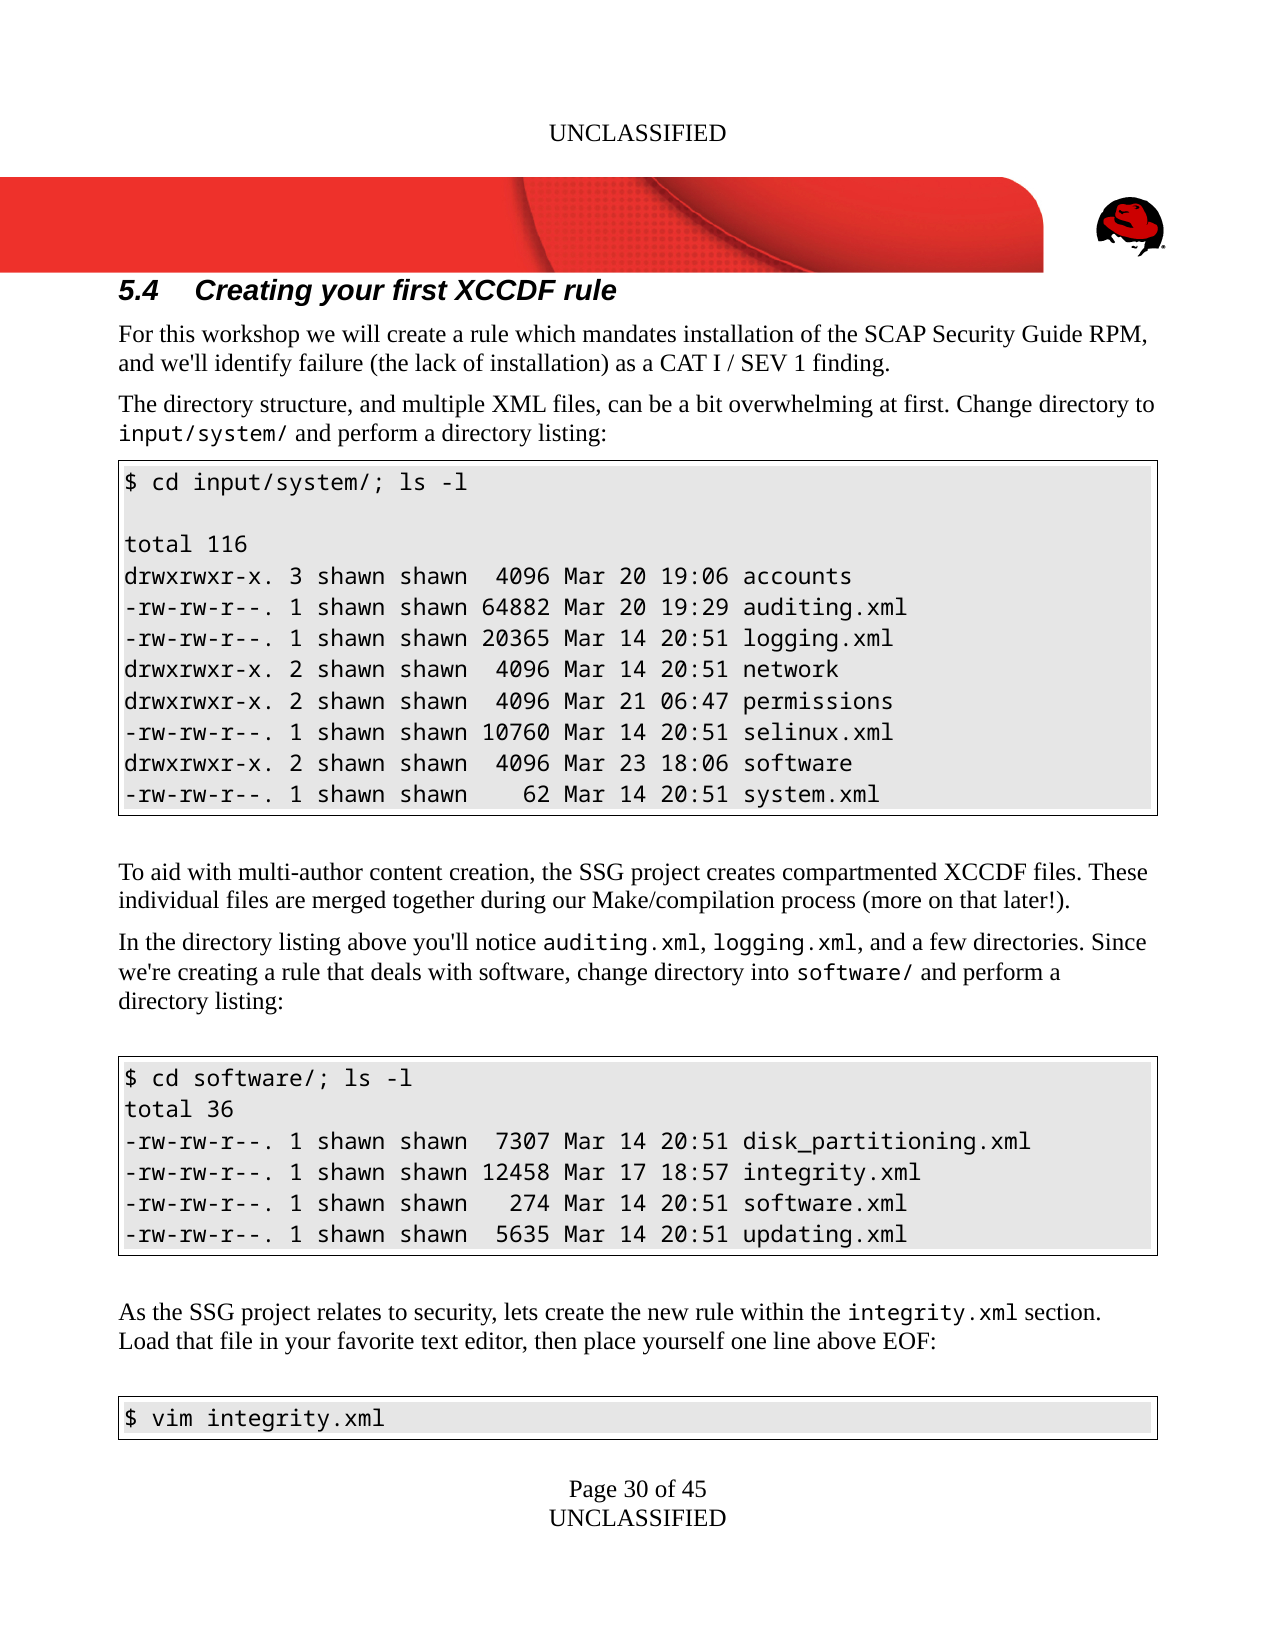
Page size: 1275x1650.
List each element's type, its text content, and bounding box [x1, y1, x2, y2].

table_header $ cd software/; ls -l total 36 -rw-rw-r--. 1 shawn shawn 7307 Mar 14 20:51 disk_partitioning.xml -rw-rw-r--. 1 shawn shawn 12458 Mar 17 18:57 integrity.xml -rw-rw-r--. 1 shawn shawn 274 Mar 14 20:51 software.xml -rw-rw-r--. 1 shawn shawn 5635 Mar 14 20:51 updating.xml [119, 1057, 1157, 1255]
table_header $ cd input/system/; ls -l total 116 drwxrwxr-x. 3 shawn shawn 4096 Mar 20 19:06 accounts -rw-rw-r--. 1 shawn shawn 64882 Mar 20 19:29 auditing.xml -rw-rw-r--. 1 shawn shawn 20365 Mar 14 20:51 logging.xml drwxrwxr-x. 2 shawn shawn 4096 Mar 14 20:51 network drwxrwxr-x. 2 shawn shawn 4096 Mar 21 06:47 permissions -rw-rw-r--. 1 shawn shawn 10760 Mar 14 20:51 selinux.xml drwxrwxr-x. 2 shawn shawn 4096 Mar 23 18:06 software -rw-rw-r--. 1 shawn shawn 62 Mar 14 20:51 system.xml [119, 461, 1157, 815]
text To aid with multi-author content creation, the SSG project creates compartmented XCCDF files. These individual files are merged together during our Make/compilation process (more on that later!). [118, 857, 1157, 914]
picture [0, 177, 1170, 273]
text The directory structure, and multiple XML files, can be a bit overwhelming at first. Change directory to input/system/ and perform a directory listing: [118, 389, 1157, 447]
table_header $ vim integrity.xml [119, 1397, 1157, 1439]
text As the SSG project relates to security, lets create the new rule within the integrity.xml section. Load that file in your favorite text editor, then place yourself one line above EOF: [118, 1297, 1157, 1355]
text For this workshop we will create a rule which mandates installation of the SCAP Security Guide RPM, and we'll identify failure (the lack of installation) as a CAT I / SEV 1 finding. [118, 319, 1157, 376]
subtitle Creating your first XCCDF rule [118, 273, 1157, 306]
text In the directory listing above you'll notice auditing.xml, logging.xml, and a few directories. Since we're creating a rule that deals with software, change directory into software/ and perform a directory listing: [118, 927, 1157, 1015]
